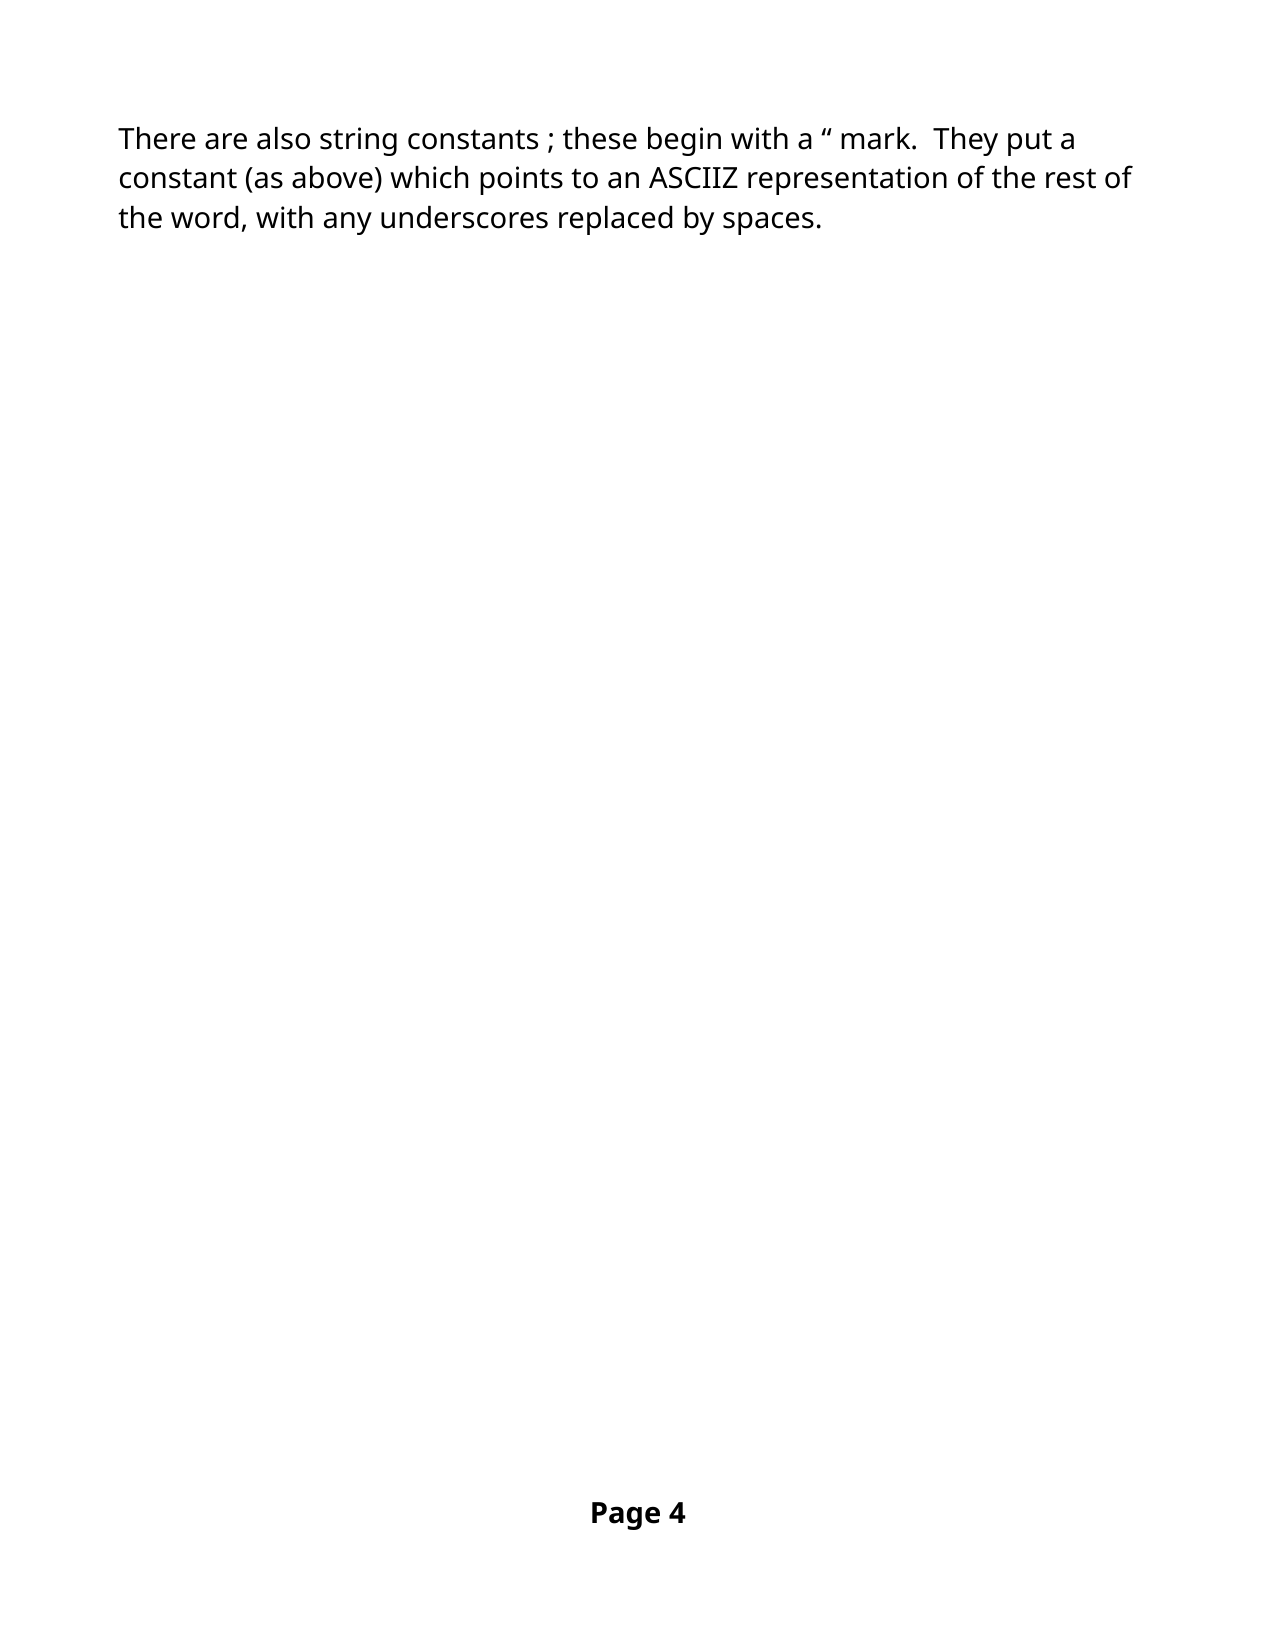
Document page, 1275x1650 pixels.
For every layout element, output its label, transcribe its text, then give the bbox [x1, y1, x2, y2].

text There are also string constants ; these begin with a “ mark. They put a constant (as above) which points to an ASCIIZ representation of the rest of the word, with any underscores replaced by spaces. [118, 118, 1157, 237]
